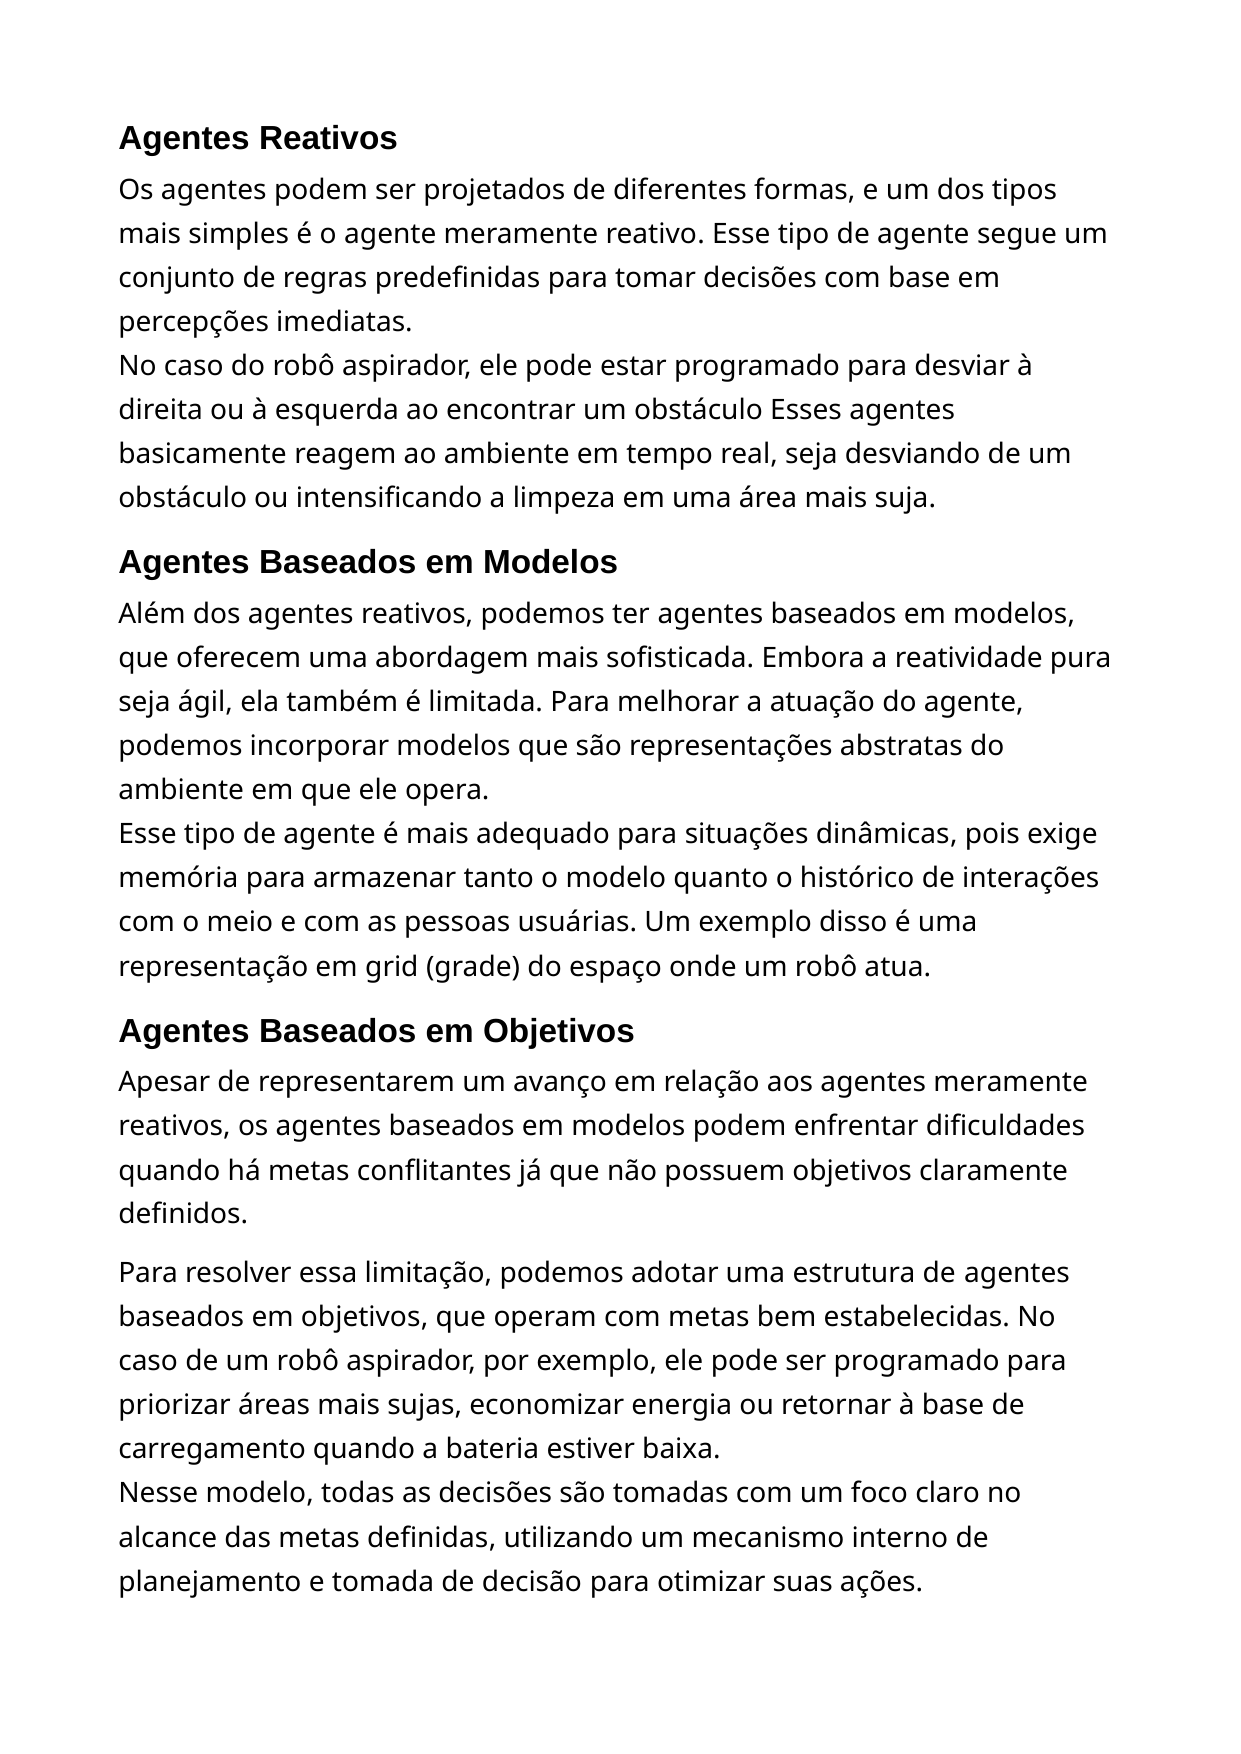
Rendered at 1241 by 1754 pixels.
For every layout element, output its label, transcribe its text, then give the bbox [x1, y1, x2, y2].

text Esse tipo de agente é mais adequado para situações dinâmicas, pois exige memória para armazenar tanto o modelo quanto o histórico de interações com o meio e com as pessoas usuárias. Um exemplo disso é uma representação em grid (grade) do espaço onde um robô atua. [118, 814, 1122, 984]
text Para resolver essa limitação, podemos adotar uma estrutura de agentes baseados em objetivos, que operam com metas bem estabelecidas. No caso de um robô aspirador, por exemplo, ele pode ser programado para priorizar áreas mais sujas, economizar energia ou retornar à base de carregamento quando a bateria estiver baixa. [118, 1252, 1122, 1467]
text Além dos agentes reativos, podemos ter agentes baseados em modelos, que oferecem uma abordagem mais sofisticada. Embora a reatividade pura seja ágil, ela também é limitada. Para melhorar a atuação do agente, podemos incorporar modelos que são representações abstratas do ambiente em que ele opera. [118, 593, 1122, 808]
text Apesar de representarem um avanço em relação aos agentes meramente reativos, os agentes baseados em modelos podem enfrentar dificuldades quando há metas conflitantes já que não possuem objetivos claramente definidos. [118, 1062, 1122, 1232]
text Os agentes podem ser projetados de diferentes formas, e um dos tipos mais simples é o agente meramente reativo. Esse tipo de agente segue um conjunto de regras predefinidas para tomar decisões com base em percepções imediatas. [118, 169, 1122, 339]
subtitle Agentes Baseados em Objetivos [118, 1011, 1122, 1049]
text No caso do robô aspirador, ele pode estar programado para desviar à direita ou à esquerda ao encontrar um obstáculo Esses agentes basicamente reagem ao ambiente em tempo real, seja desviando de um obstáculo ou intensificando a limpeza em uma área mais suja. [118, 345, 1122, 516]
text Nesse modelo, todas as decisões são tomadas com um foco claro no alcance das metas definidas, utilizando um mecanismo interno de planejamento e tomada de decisão para otimizar suas ações. [118, 1473, 1122, 1599]
subtitle Agentes Reativos [118, 118, 1122, 157]
subtitle Agentes Baseados em Modelos [118, 542, 1122, 581]
